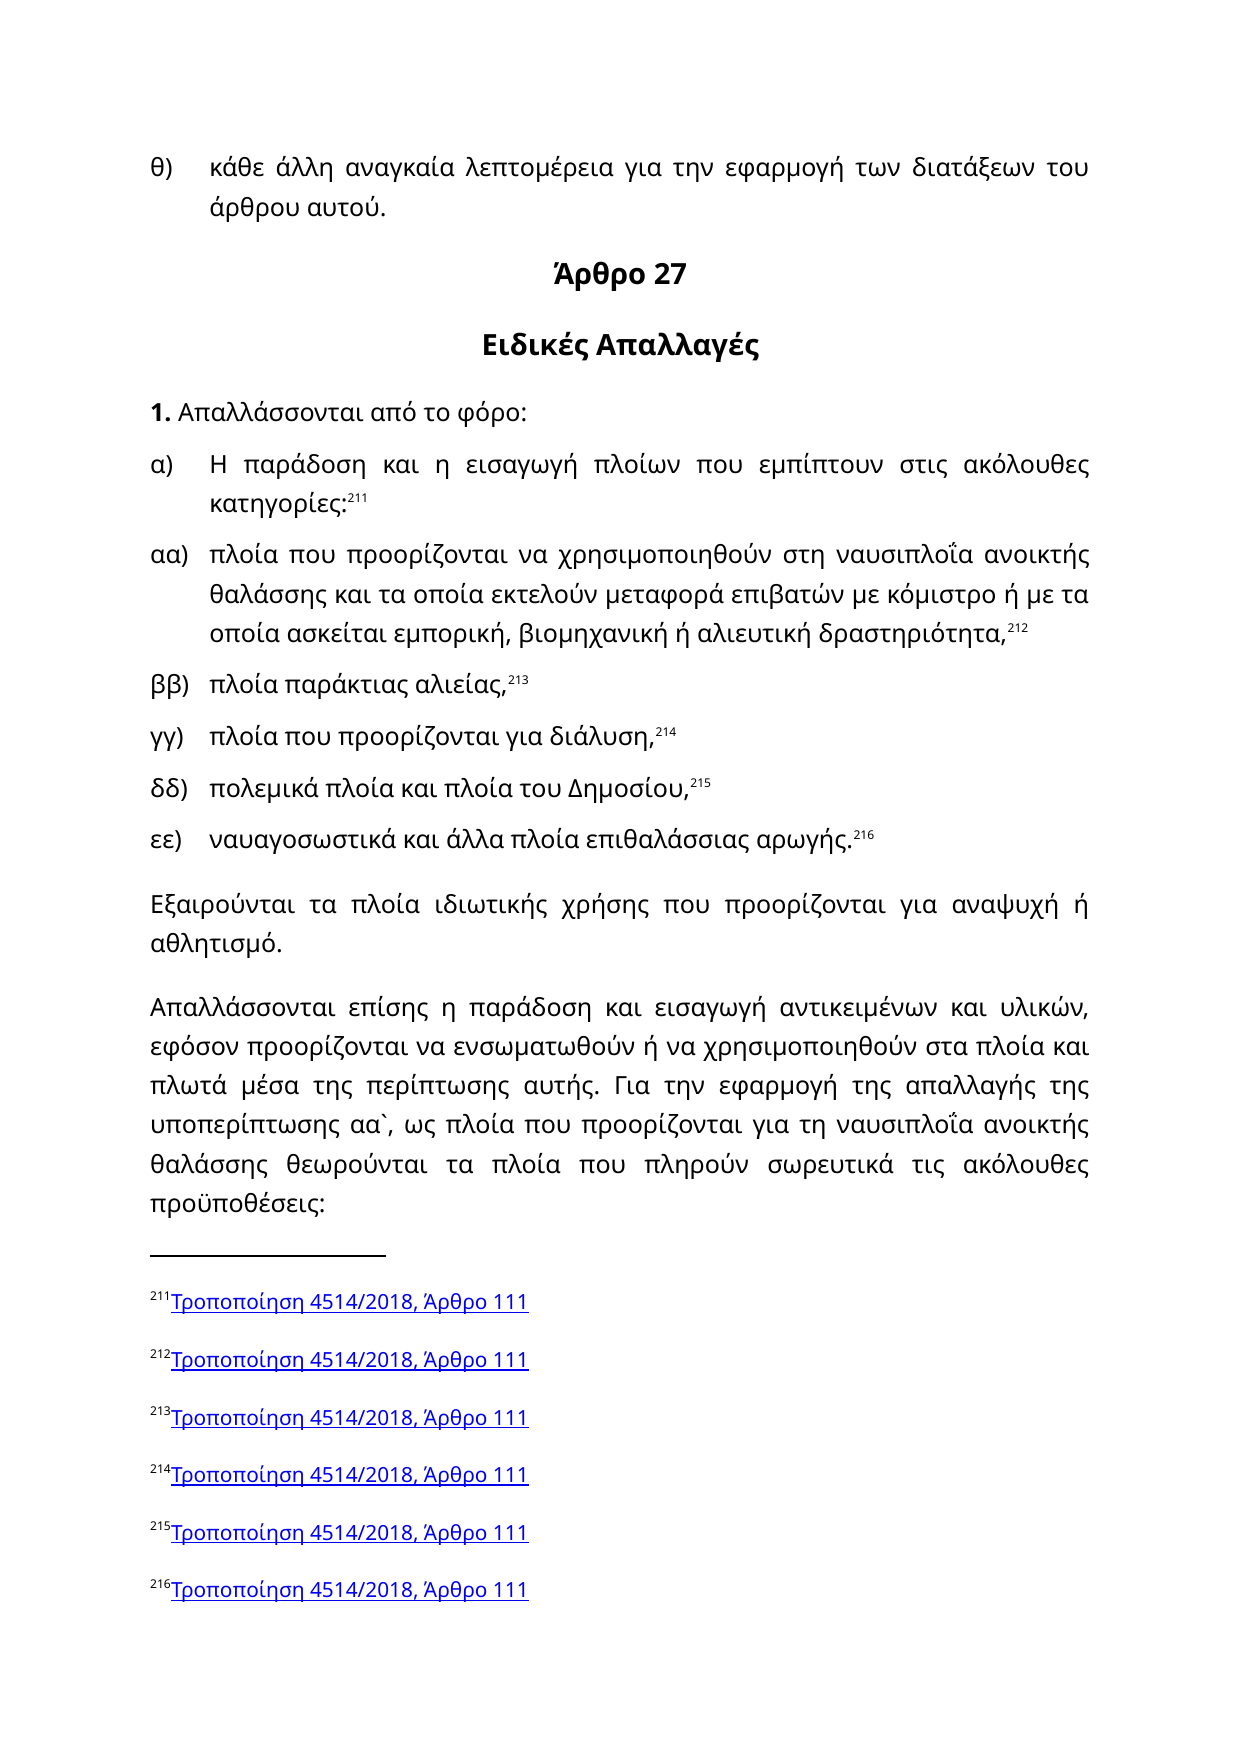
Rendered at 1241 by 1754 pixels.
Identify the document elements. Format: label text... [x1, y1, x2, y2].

text Τροποποίηση 4514/2018, Άρθρο 111 [150, 1518, 1090, 1546]
text Τροποποίηση 4514/2018, Άρθρο 111 [150, 1460, 1090, 1489]
text Εξαιρούνται τα πλοία ιδιωτικής χρήσης που προορίζονται για αναψυχή ή αθλητισμό. [150, 886, 1090, 959]
list αα) πλοία που προορίζονται να χρησιμοποιηθούν στη ναυσιπλοΐα ανοικτής θαλάσσης και τα οποία εκτελούν μεταφορά επιβατών με κόμιστρο ή με τα οποία ασκείται εμπορική, βιομηχανική ή αλιευτική δραστηριότητα, [150, 537, 1090, 649]
text Τροποποίηση 4514/2018, Άρθρο 111 [150, 1345, 1090, 1373]
list θ) κάθε άλλη αναγκαία λεπτομέρεια για την εφαρμογή των διατάξεων του άρθρου αυτού. [150, 150, 1090, 223]
text 1. Απαλλάσσονται από το φόρο: [150, 394, 1090, 429]
text Τροποποίηση 4514/2018, Άρθρο 111 [150, 1287, 1090, 1316]
text Τροποποίηση 4514/2018, Άρθρο 111 [150, 1403, 1090, 1431]
list γγ) πλοία που προορίζονται για διάλυση, [150, 719, 1090, 753]
text Απαλλάσσονται επίσης η παράδοση και εισαγωγή αντικειμένων και υλικών, εφόσον προορίζονται να ενσωματωθούν ή να χρησιμοποιηθούν στα πλοία και πλωτά μέσα της περίπτωσης αυτής. Για την εφαρμογή της απαλλαγής της υποπερίπτωσης αα`, ως πλοία που προορίζονται για τη ναυσιπλοΐα ανοικτής θαλάσσης θεωρούνται τα πλοία που πληρούν σωρευτικά τις ακόλουθες προϋποθέσεις: [150, 989, 1090, 1219]
list δδ) πολεμικά πλοία και πλοία του Δημοσίου, [150, 770, 1090, 804]
list ββ) πλοία παράκτιας αλιείας, [150, 667, 1090, 701]
subtitle Άρθρο 27 [150, 253, 1090, 293]
list εε) ναυαγοσωστικά και άλλα πλοία επιθαλάσσιας αρωγής. [150, 822, 1090, 856]
text Τροποποίηση 4514/2018, Άρθρο 111 [150, 1576, 1090, 1604]
list α) H παράδοση και η εισαγωγή πλοίων που εμπίπτουν στις ακόλουθες κατηγορίες: [150, 446, 1090, 519]
subtitle Ειδικές Απαλλαγές [150, 324, 1090, 364]
